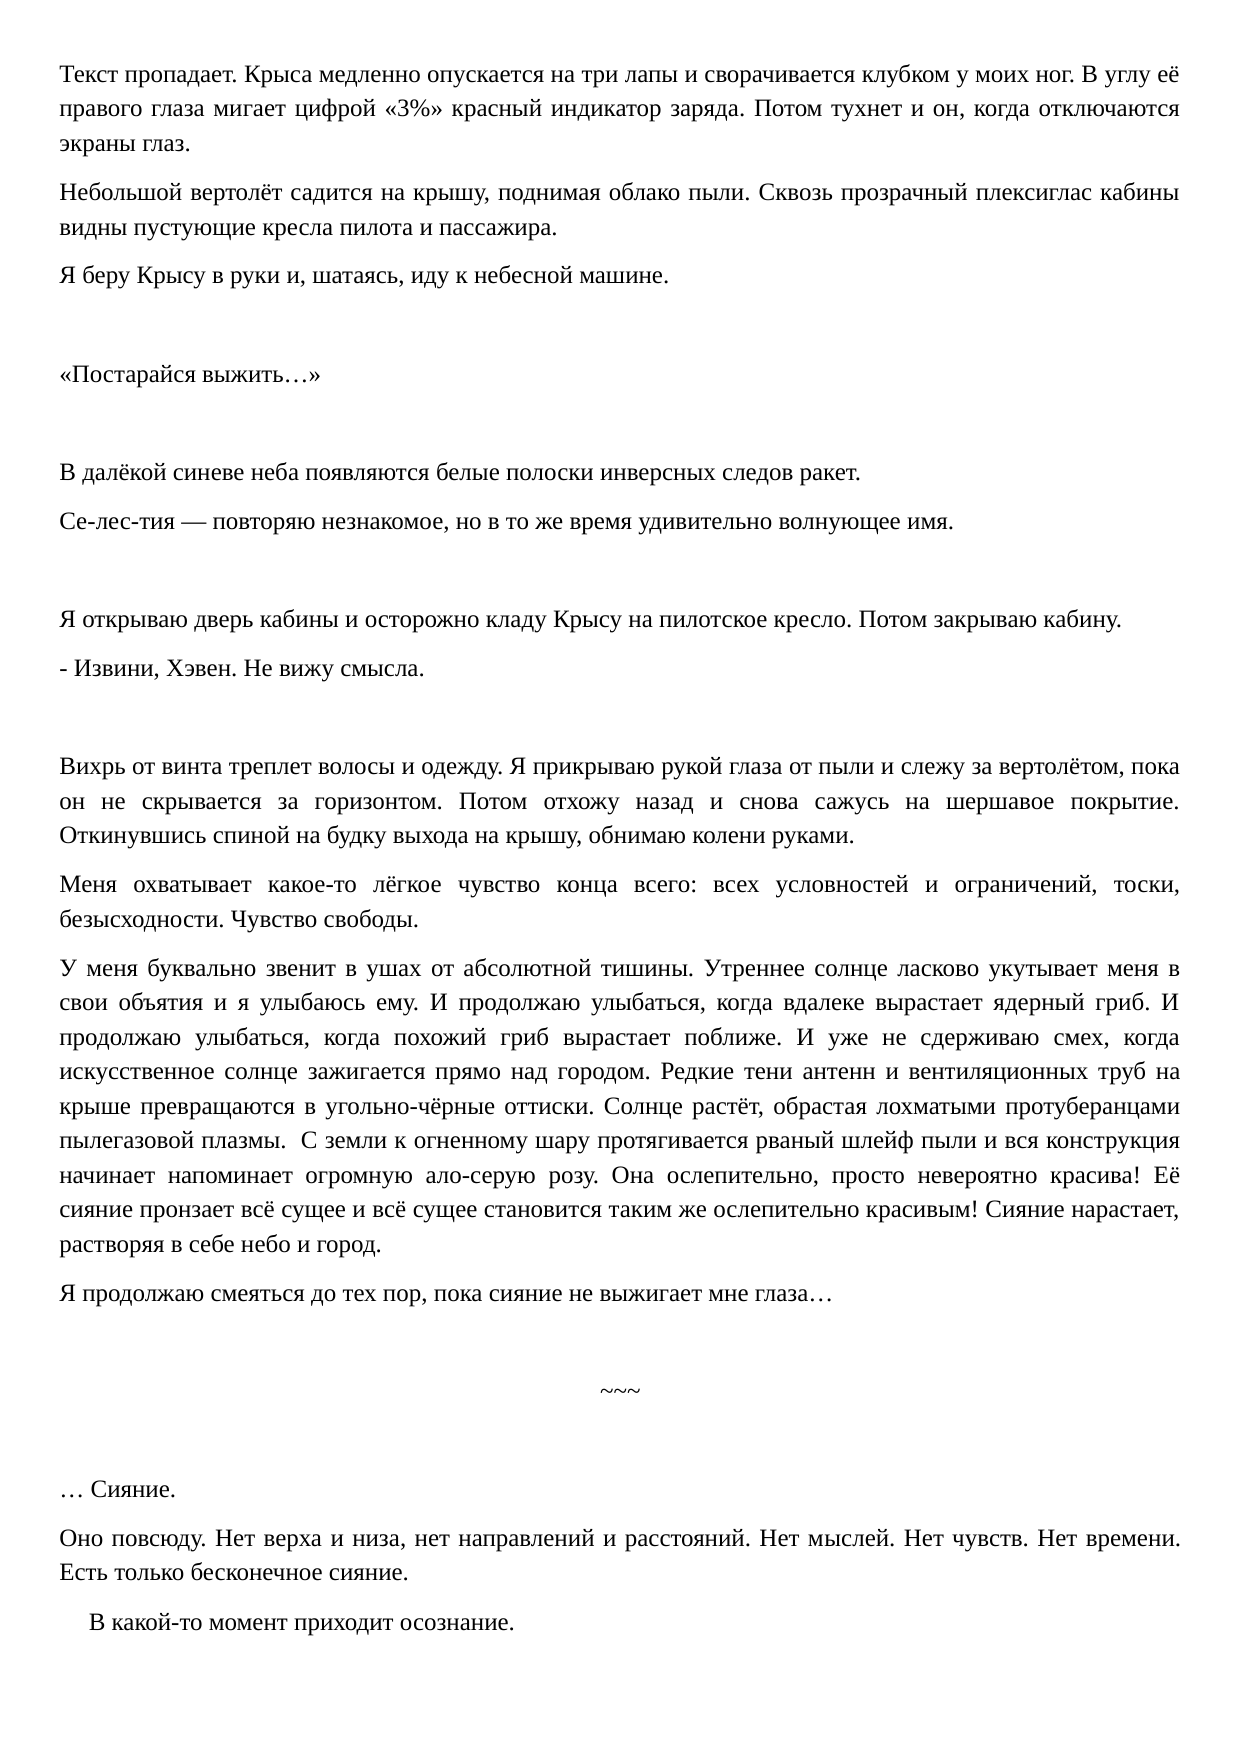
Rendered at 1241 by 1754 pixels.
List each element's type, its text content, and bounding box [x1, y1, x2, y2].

text «Постарайся выжить…» [59, 359, 1181, 387]
text Меня охватывает какое-то лёгкое чувство конца всего: всех условностей и ограничений, тоски, безысходности. Чувство свободы. [59, 869, 1181, 932]
text Се-лес-тия — повторяю незнакомое, но в то же время удивительно волнующее имя. [59, 506, 1181, 535]
text Я беру Крысу в руки и, шатаясь, иду к небесной машине. [59, 261, 1181, 289]
text … Сияние. [59, 1474, 1181, 1503]
text Я продолжаю смеяться до тех пор, пока сияние не выжигает мне глаза… [59, 1278, 1181, 1306]
text Текст пропадает. Крыса медленно опускается на три лапы и сворачивается клубком у моих ног. В углу её правого глаза мигает цифрой «3%» красный индикатор заряда. Потом тухнет и он, когда отключаются экраны глаз. [59, 59, 1181, 157]
text Вихрь от винта треплет волосы и одежду. Я прикрываю рукой глаза от пыли и слежу за вертолётом, пока он не скрывается за горизонтом. Потом отхожу назад и снова сажусь на шершавое покрытие. Откинувшись спиной на будку выхода на крышу, обнимаю колени руками. [59, 751, 1181, 849]
text Я открываю дверь кабины и осторожно кладу Крысу на пилотское кресло. Потом закрываю кабину. [59, 604, 1181, 633]
text В какой-то момент приходит осознание. [59, 1607, 1181, 1635]
text - Извини, Хэвен. Не вижу смысла. [59, 653, 1181, 682]
text У меня буквально звенит в ушах от абсолютной тишины. Утреннее солнце ласково укутывает меня в свои объятия и я улыбаюсь ему. И продолжаю улыбаться, когда вдалеке вырастает ядерный гриб. И продолжаю улыбаться, когда похожий гриб вырастает поближе. И уже не сдерживаю смех, когда искусственное солнце зажигается прямо над городом. Редкие тени антенн и вентиляционных труб на крыше превращаются в угольно-чёрные оттиски. Солнце растёт, обрастая лохматыми протуберанцами пылегазовой плазмы. С земли к огненному шару протягивается рваный шлейф пыли и вся конструкция начинает напоминает огромную ало-серую розу. Она ослепительно, просто невероятно красива! Её сияние пронзает всё сущее и всё сущее становится таким же ослепительно красивым! Сияние нарастает, растворяя в себе небо и город. [59, 953, 1181, 1257]
text Небольшой вертолёт садится на крышу, поднимая облако пыли. Сквозь прозрачный плексиглас кабины видны пустующие кресла пилота и пассажира. [59, 177, 1181, 240]
text Оно повсюду. Нет верха и низа, нет направлений и расстояний. Нет мыслей. Нет чувств. Нет времени. Есть только бесконечное сияние. [59, 1523, 1181, 1586]
text В далёкой синеве неба появляются белые полоски инверсных следов ракет. [59, 457, 1181, 486]
text ~~~ [59, 1376, 1181, 1404]
